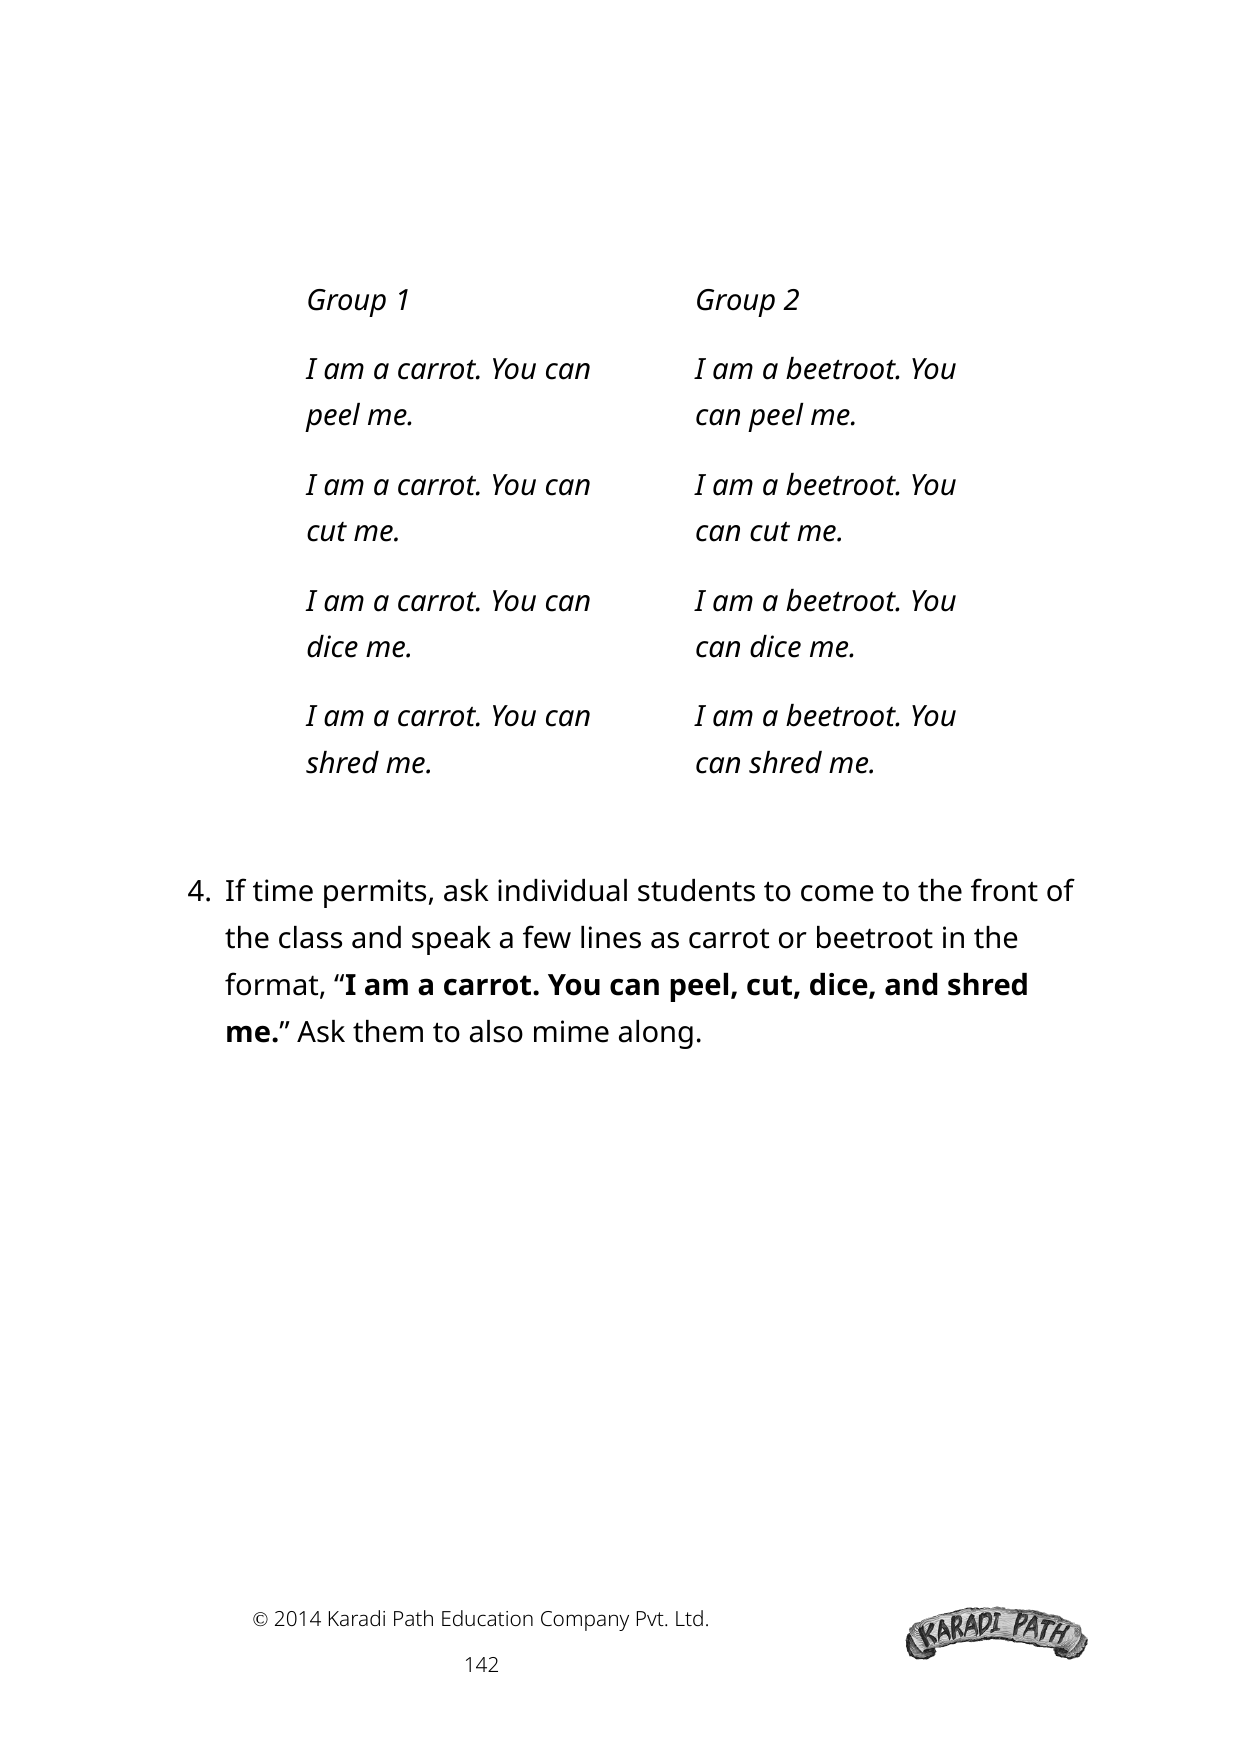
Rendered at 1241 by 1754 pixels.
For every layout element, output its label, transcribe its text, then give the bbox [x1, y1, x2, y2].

table_header Group 1 [225, 273, 614, 342]
table_cell I am a beetroot. You can shred me. [614, 690, 1003, 806]
table_cell I am a carrot. You can cut me. [225, 458, 614, 574]
table_cell I am a carrot. You can shred me. [225, 690, 614, 806]
table_cell I am a carrot. You can peel me. [225, 342, 614, 458]
table_header Group 2 [614, 273, 1003, 342]
table_cell I am a carrot. You can dice me. [225, 574, 614, 690]
picture [903, 1604, 1091, 1663]
table_cell I am a beetroot. You can cut me. [614, 458, 1003, 574]
table_cell I am a beetroot. You can peel me. [614, 342, 1003, 458]
table_cell I am a beetroot. You can dice me. [614, 574, 1003, 690]
list If time permits, ask individual students to come to the front of the class and speak a few lines as carrot or beetroot in the format, “I am a carrot. You can peel, cut, dice, and shred me.” Ask them to also mime along. [187, 871, 1091, 1051]
